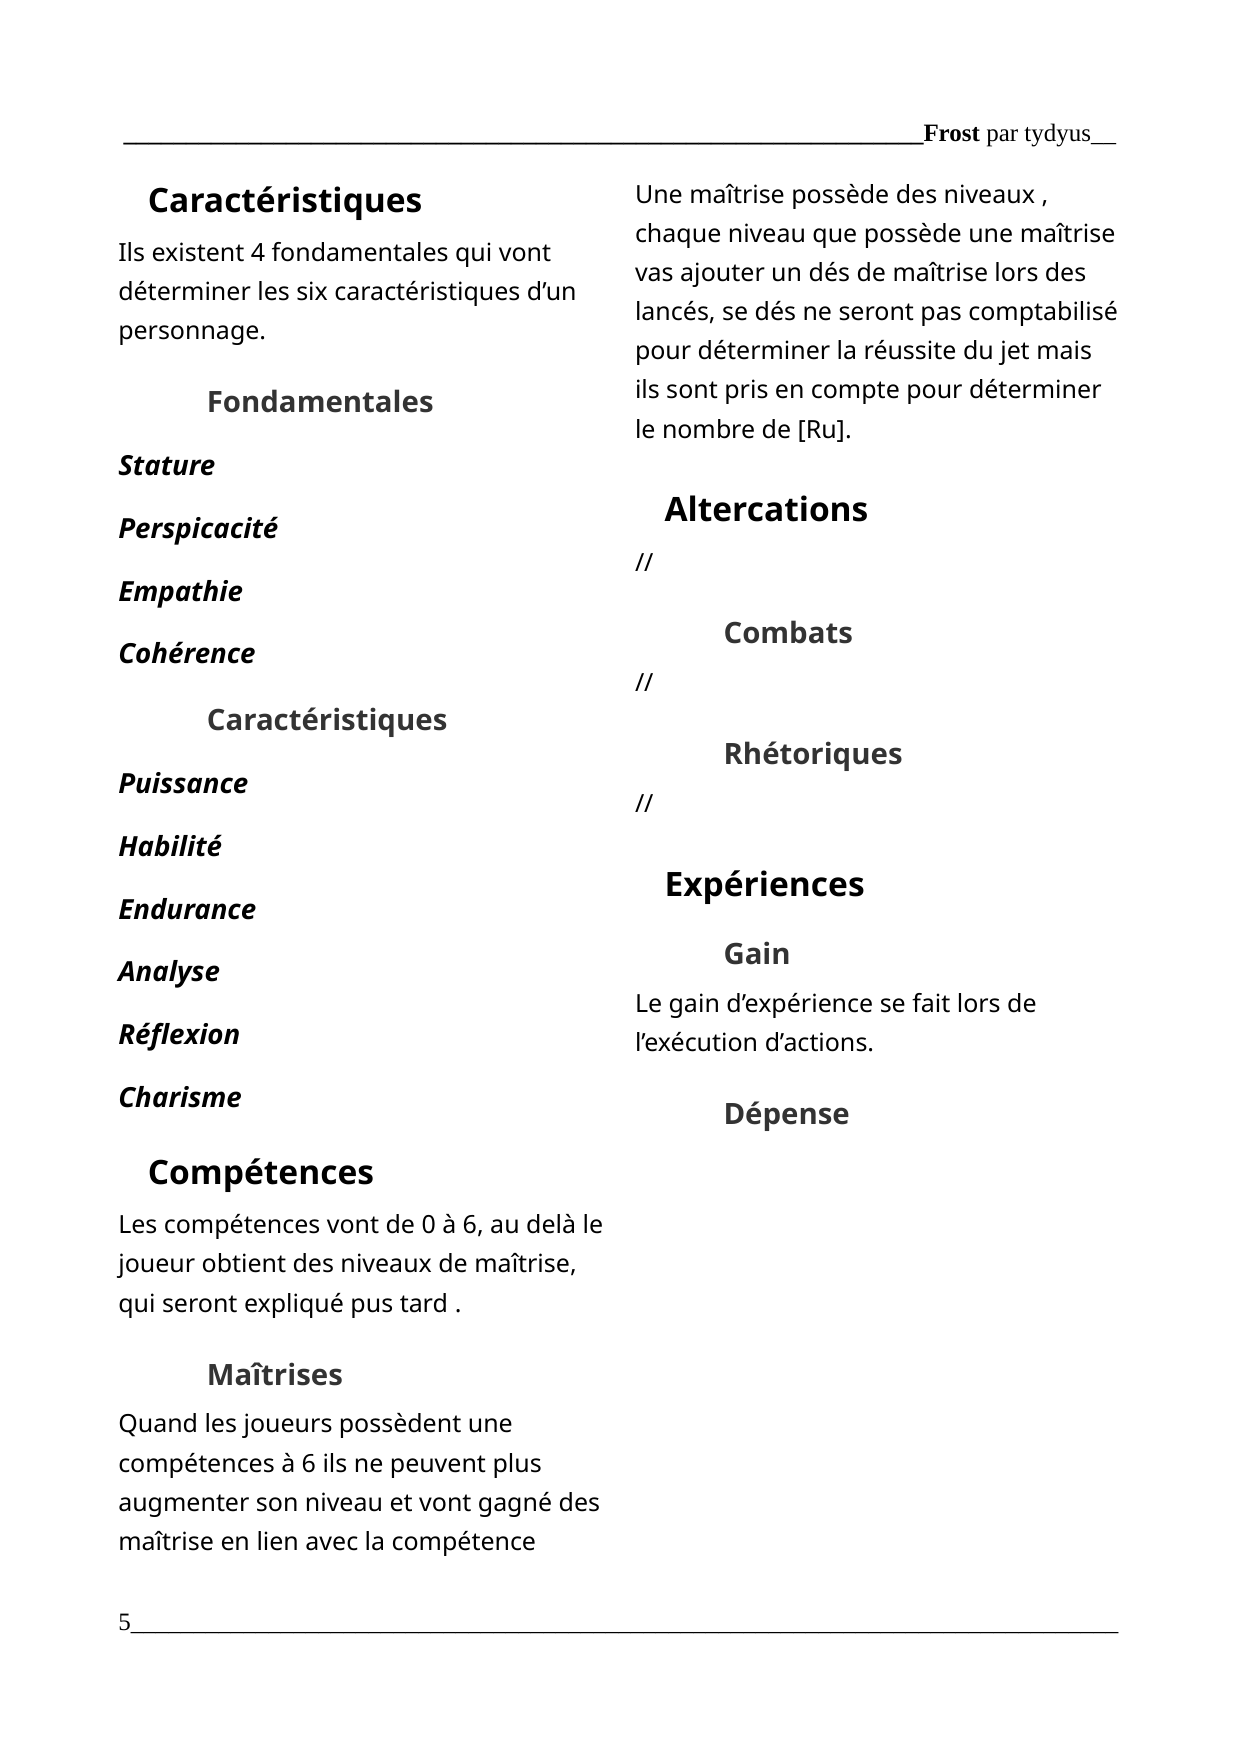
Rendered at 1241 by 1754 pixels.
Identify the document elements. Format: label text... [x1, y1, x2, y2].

text // [635, 544, 1122, 578]
subtitle Fondamentales [207, 381, 605, 421]
subtitle Caractéristiques [207, 699, 605, 739]
subtitle Combats [723, 612, 1122, 652]
subtitle Stature [118, 446, 605, 484]
subtitle Cohérence [118, 634, 605, 672]
text Une maîtrise possède des niveaux , chaque niveau que possède une maîtrise vas ajouter un dés de maîtrise lors des lancés, se dés ne seront pas comptabilisé pour déterminer la réussite du jet mais ils sont pris en compte pour déterminer le nombre de [Ru]. [635, 176, 1122, 445]
subtitle Habilité [118, 827, 605, 864]
subtitle Empathie [118, 572, 605, 609]
subtitle Analyse [118, 952, 605, 990]
subtitle Caractéristiques [148, 176, 605, 222]
subtitle Maîtrises [207, 1354, 605, 1394]
text Les compétences vont de 0 à 6, au delà le joueur obtient des niveaux de maîtrise, qui seront expliqué pus tard . [118, 1207, 605, 1319]
subtitle Endurance [118, 889, 605, 927]
text Quand les joueurs possèdent une compétences à 6 ils ne peuvent plus augmenter son niveau et vont gagné des maîtrise en lien avec la compétence [118, 1406, 605, 1558]
subtitle Perspicacité [118, 509, 605, 547]
text Ils existent 4 fondamentales qui vont déterminer les six caractéristiques d’un personnage. [118, 234, 605, 347]
subtitle Rhétoriques [723, 733, 1122, 773]
subtitle Altercations [664, 486, 1122, 532]
subtitle Charisme [118, 1078, 605, 1115]
text // [635, 665, 1122, 699]
text // [635, 786, 1122, 820]
subtitle Gain [723, 933, 1122, 973]
subtitle Réflexion [118, 1015, 605, 1053]
subtitle Puissance [118, 764, 605, 802]
text Le gain d’expérience se fait lors de l’exécution d’actions. [635, 986, 1122, 1059]
subtitle Compétences [148, 1149, 605, 1194]
subtitle Expériences [664, 860, 1122, 906]
subtitle Dépense [723, 1093, 1122, 1133]
